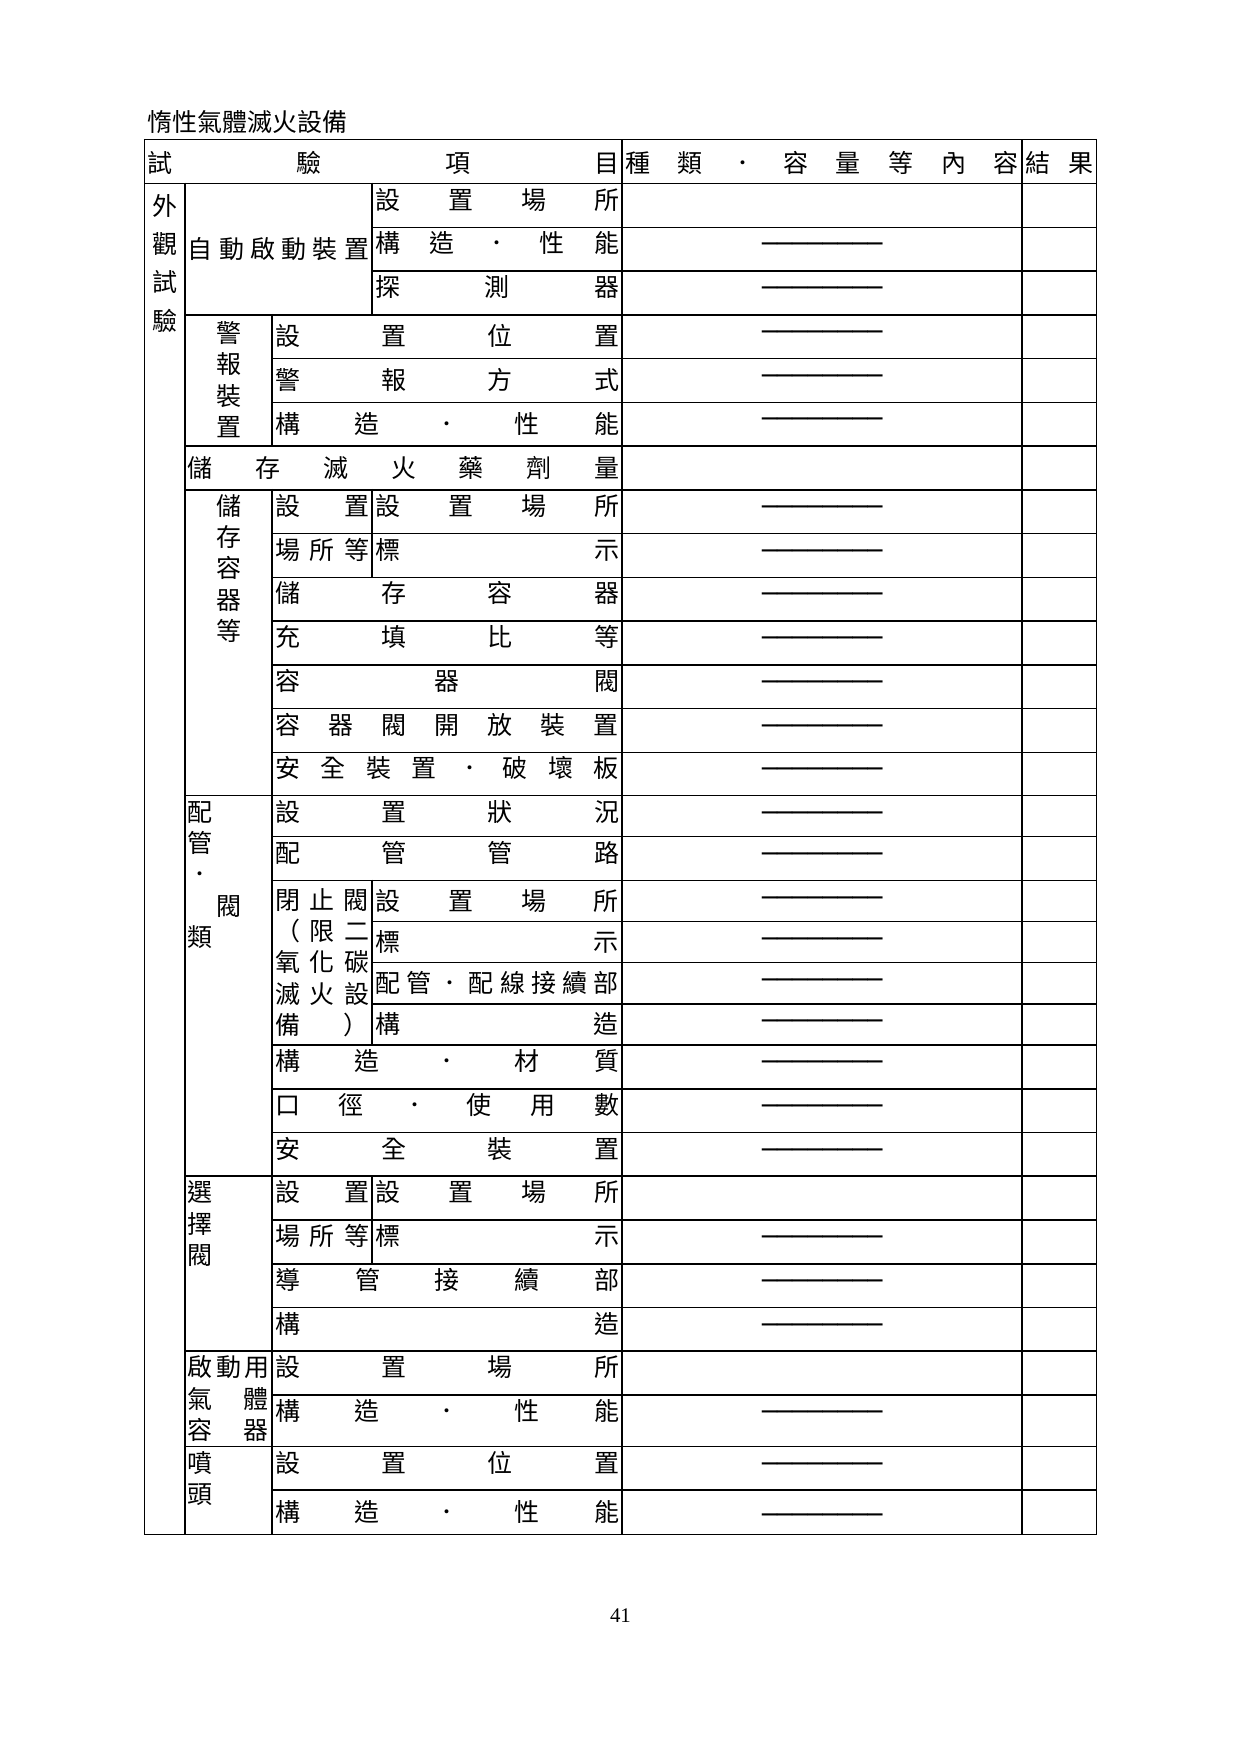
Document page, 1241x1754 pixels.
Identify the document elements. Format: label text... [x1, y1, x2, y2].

table_cell [1023, 837, 1096, 879]
table_cell ──────── [623, 1308, 1021, 1350]
table_cell 標示 [373, 922, 621, 962]
table_cell ──────── [623, 1005, 1021, 1044]
table_cell [1023, 1177, 1096, 1219]
table_cell [1023, 403, 1096, 445]
table_cell 導管接續部 [273, 1265, 621, 1307]
table_cell ──────── [623, 1447, 1021, 1489]
table_cell 設置位置 [273, 316, 621, 358]
table_cell [1023, 534, 1096, 576]
table_cell [1023, 1090, 1096, 1132]
table_cell ──────── [623, 1491, 1021, 1534]
table_cell 配管管路 [273, 837, 621, 879]
table_cell [1023, 1352, 1096, 1394]
table_cell 構造．性能 [373, 228, 621, 270]
table_cell [1023, 666, 1096, 708]
table_cell [1023, 491, 1096, 533]
table_cell [1023, 359, 1096, 401]
table_cell 設置狀況 [273, 796, 621, 836]
table_cell ──────── [623, 359, 1021, 401]
table_cell 場所等 [273, 534, 371, 576]
table_cell 噴 頭 [186, 1447, 271, 1534]
table_cell ──────── [623, 1046, 1021, 1088]
table_cell [1023, 1005, 1096, 1044]
table_cell [1023, 922, 1096, 962]
table_cell ──────── [623, 753, 1021, 794]
table_cell 設置位置 [273, 1447, 621, 1489]
table_cell ──────── [623, 881, 1021, 921]
table_cell [623, 1177, 1021, 1219]
table_cell 構造．性能 [273, 1396, 621, 1446]
table_cell 自動啟動裝置 [186, 184, 371, 314]
table_cell ──────── [623, 666, 1021, 708]
table_cell [1023, 228, 1096, 270]
table_cell ──────── [623, 622, 1021, 664]
table_cell ──────── [623, 403, 1021, 445]
table_cell 儲存滅火藥劑量 [186, 447, 621, 489]
table_cell [1023, 447, 1096, 489]
table_header 種類．容量等內容 [623, 140, 1021, 183]
table_cell ──────── [623, 1221, 1021, 1263]
table_cell 標示 [373, 534, 621, 576]
table_cell [1023, 1491, 1096, 1534]
table_header 結果 [1023, 140, 1096, 183]
table_cell 口徑．使用數 [273, 1090, 621, 1132]
table_cell 構造．材質 [273, 1046, 621, 1088]
table_cell [1023, 1308, 1096, 1350]
table_cell 構造 [373, 1005, 621, 1044]
table_cell 充填比等 [273, 622, 621, 664]
table_cell [1023, 963, 1096, 1003]
table_cell ──────── [623, 272, 1021, 314]
table_cell 探測器 [373, 272, 621, 314]
table_cell 設置場所 [273, 1352, 621, 1394]
table_cell 場所等 [273, 1221, 371, 1263]
table_cell 配 管 ． 閥 類 [186, 796, 271, 1175]
table_cell 外 觀 試 驗 [145, 184, 184, 1534]
table_cell ──────── [623, 709, 1021, 751]
table_cell 閉止閥 （限二氧化碳滅火設備） [273, 881, 371, 1044]
table_cell [1023, 709, 1096, 751]
table_cell 設置場所 [373, 184, 621, 226]
table_cell 設置場所 [373, 491, 621, 533]
table_cell 設置 [273, 491, 371, 533]
table_cell [623, 184, 1021, 226]
table_cell 設置場所 [373, 881, 621, 921]
table_cell 安全裝置．破壞板 [273, 753, 621, 794]
table_cell [1023, 1265, 1096, 1307]
table_cell 容器閥開放裝置 [273, 709, 621, 751]
table_cell [623, 1352, 1021, 1394]
table_cell 設置場所 [373, 1177, 621, 1219]
table_cell [623, 447, 1021, 489]
table_cell [1023, 796, 1096, 836]
table_cell ──────── [623, 963, 1021, 1003]
table_cell [1023, 753, 1096, 794]
table_cell ──────── [623, 578, 1021, 620]
table_cell [1023, 1046, 1096, 1088]
table_cell [1023, 1133, 1096, 1175]
table_cell 儲 存 容 器 等 [186, 491, 271, 794]
table_cell 構造 [273, 1308, 621, 1350]
table_cell 配管．配線接續部 [373, 963, 621, 1003]
table_cell 構造．性能 [273, 1491, 621, 1534]
table_cell [1023, 1447, 1096, 1489]
table_cell 設置 [273, 1177, 371, 1219]
table_cell [1023, 881, 1096, 921]
table_cell 構造．性能 [273, 403, 621, 445]
table_cell [1023, 184, 1096, 226]
table_cell [1023, 622, 1096, 664]
table_cell 啟動用 氣體 容器 [186, 1352, 271, 1446]
table_cell 容器閥 [273, 666, 621, 708]
table_cell [1023, 272, 1096, 314]
table_cell [1023, 1221, 1096, 1263]
table_cell [1023, 1396, 1096, 1446]
table_cell 警報方式 [273, 359, 621, 401]
table_cell 選 擇 閥 [186, 1177, 271, 1350]
table_cell ──────── [623, 1133, 1021, 1175]
table_cell ──────── [623, 922, 1021, 962]
table_cell 儲存容器 [273, 578, 621, 620]
table_cell ──────── [623, 228, 1021, 270]
table_cell 安全裝置 [273, 1133, 621, 1175]
text 惰性氣體滅火設備 [148, 103, 1092, 139]
table_cell ──────── [623, 316, 1021, 358]
table_cell ──────── [623, 534, 1021, 576]
table_cell ──────── [623, 1265, 1021, 1307]
table_cell ──────── [623, 1090, 1021, 1132]
table_cell ──────── [623, 491, 1021, 533]
table_cell ──────── [623, 1396, 1021, 1446]
table_cell ──────── [623, 837, 1021, 879]
table_cell 警 報 裝 置 [186, 316, 271, 445]
table_cell [1023, 578, 1096, 620]
table_header 試驗項目 [145, 140, 621, 183]
table_cell [1023, 316, 1096, 358]
table_cell 標示 [373, 1221, 621, 1263]
table_cell ──────── [623, 796, 1021, 836]
